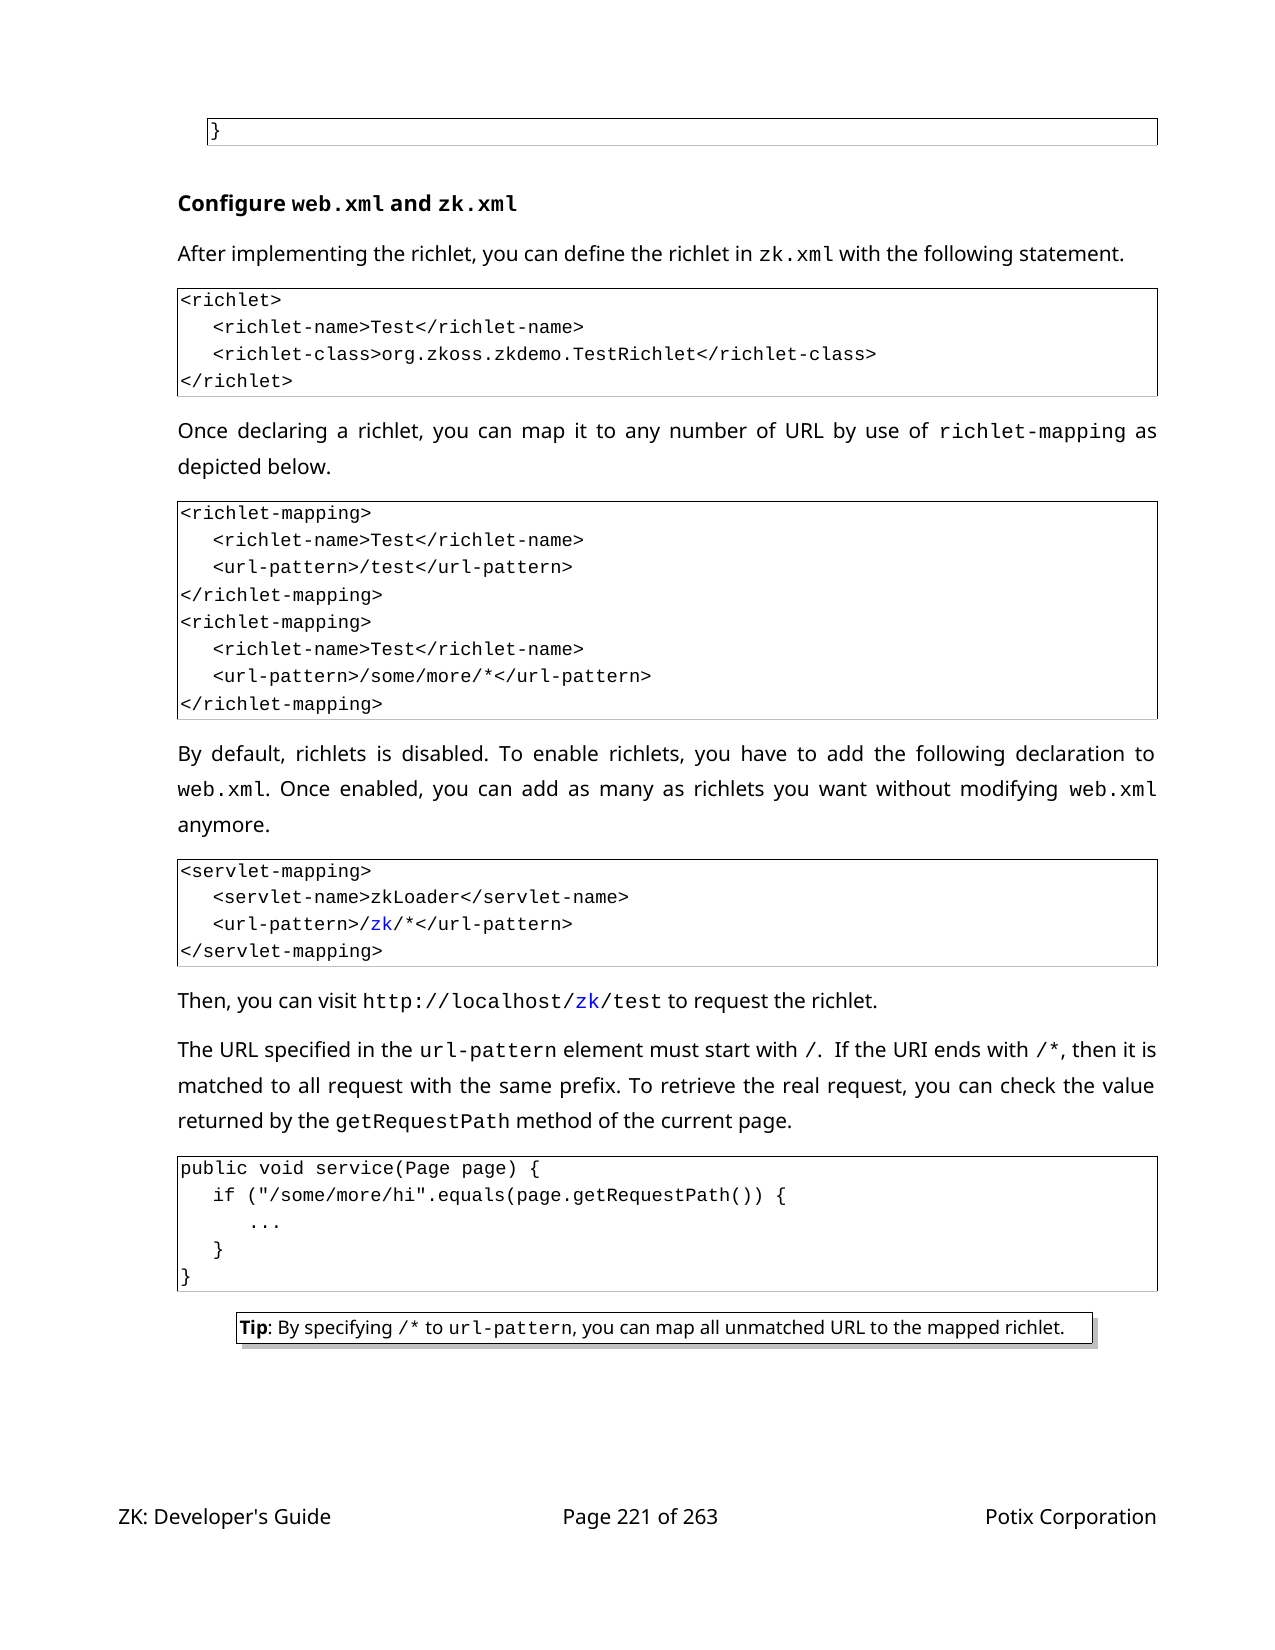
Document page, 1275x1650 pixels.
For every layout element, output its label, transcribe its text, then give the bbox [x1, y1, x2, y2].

text The URL specified in the url-pattern element must start with /. If the URI ends with /*, then it is matched to all request with the same prefix. To retrieve the real request, you can check the value returned by the getRequestPath method of the current page. [177, 1036, 1157, 1135]
text <richlet-name>Test</richlet-name> <richlet-class>org.zkoss.zkdemo.TestRichlet</richlet-class> [178, 315, 1157, 366]
text } } [178, 1237, 1157, 1291]
text </richlet> [178, 369, 1157, 396]
text <richlet-name>Test</richlet-name> [178, 528, 1157, 552]
subtitle Configure web.xml and zk.xml [177, 188, 1157, 218]
text ... [178, 1210, 1157, 1234]
text <richlet-mapping> [178, 610, 1157, 634]
text public void service(Page page) { [178, 1157, 1157, 1180]
text After implementing the richlet, you can define the richlet in zk.xml with the following statement. [177, 239, 1157, 267]
text if ("/some/more/hi".equals(page.getRequestPath()) { [178, 1183, 1157, 1207]
text <richlet> [178, 289, 1157, 312]
text <servlet-mapping> <servlet-name>zkLoader</servlet-name> <url-pattern>/zk/*</url-pattern> </servlet-mapping> [178, 860, 1157, 966]
text <richlet-name>Test</richlet-name> [178, 637, 1157, 661]
text <url-pattern>/some/more/*</url-pattern> [178, 664, 1157, 688]
text </richlet-mapping> [178, 691, 1157, 719]
text Then, you can visit http://localhost/zk/test to request the richlet. [177, 986, 1157, 1015]
text Tip: By specifying /* to url-pattern, you can map all unmatched URL to the mapped richlet. [237, 1313, 1092, 1343]
text By default, richlets is disabled. To enable richlets, you have to add the following declaration to web.xml. Once enabled, you can add as many as richlets you want without modifying web.xml anymore. [177, 739, 1157, 838]
text </richlet-mapping> [178, 583, 1157, 607]
text <richlet-mapping> [178, 502, 1157, 525]
text <url-pattern>/test</url-pattern> [178, 555, 1157, 580]
text } [208, 119, 1157, 145]
text Once declaring a richlet, you can map it to any number of URL by use of richlet-mapping as depicted below. [177, 417, 1157, 480]
